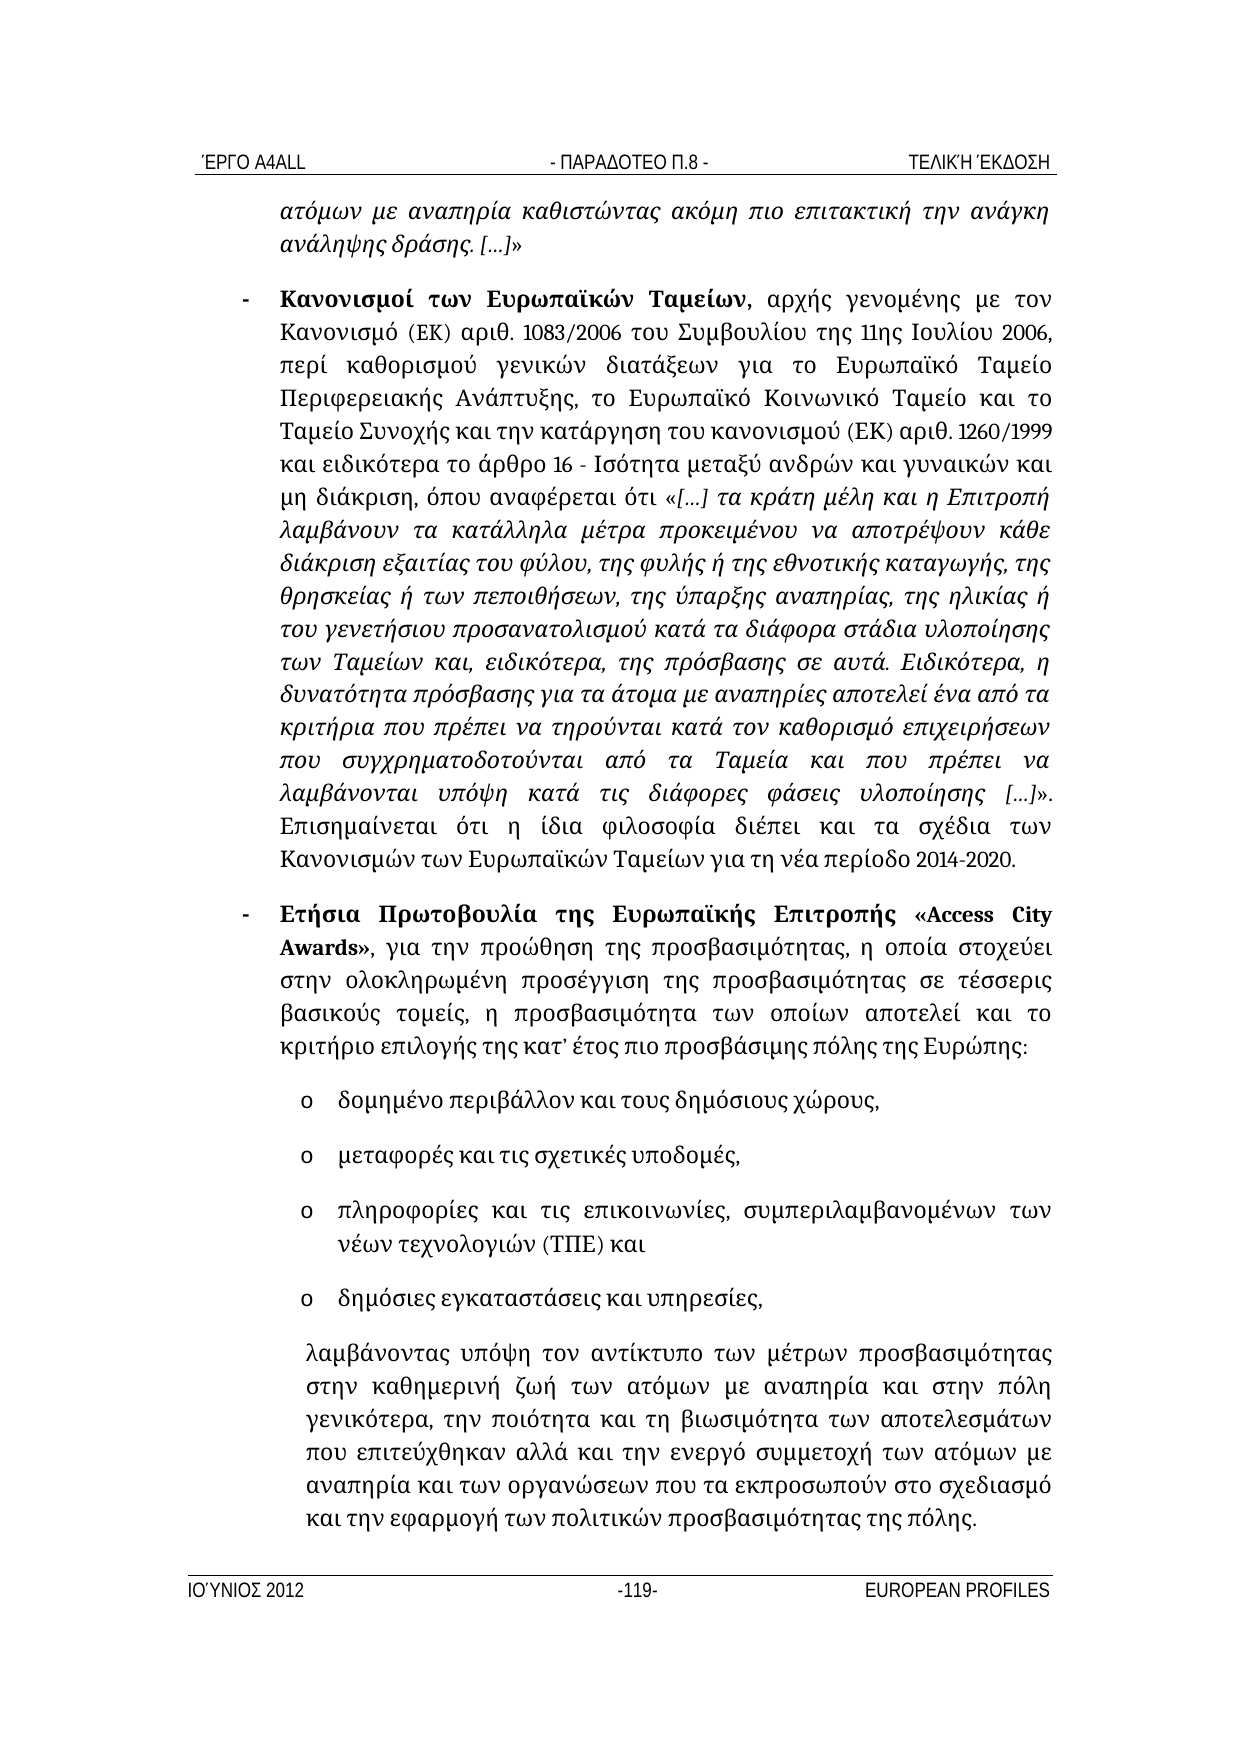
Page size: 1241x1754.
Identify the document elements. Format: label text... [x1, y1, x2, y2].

list πληροφορίες και τις επικοινωνίες, συμπεριλαμβανομένων των νέων τεχνολογιών (ΤΠΕ) και [300, 1198, 1053, 1258]
list Κανονισμοί των Ευρωπαϊκών Ταμείων, αρχής γενομένης με τον Κανονισμό (EK) αριθ. 1083/2006 του Συμβουλίου της 11ης Ιουλίου 2006, περί καθορισμού γενικών διατάξεων για το Ευρωπαϊκό Ταμείο Περιφερειακής Ανάπτυξης, το Ευρωπαϊκό Κοινωνικό Ταμείο και το Ταμείο Συνοχής και την κατάργηση του κανονισμού (ΕΚ) αριθ. 1260/1999 και ειδικότερα το άρθρο 16 - Ισότητα μεταξύ ανδρών και γυναικών και μη διάκριση, όπου αναφέρεται ότι «[…] τα κράτη μέλη και η Επιτροπή λαμβάνουν τα κατάλληλα μέτρα προκειμένου να αποτρέψουν κάθε διάκριση εξαιτίας του φύλου, της φυλής ή της εθνοτικής καταγωγής, της θρησκείας ή των πεποιθήσεων, της ύπαρξης αναπηρίας, της ηλικίας ή του γενετήσιου προσανατολισμού κατά τα διάφορα στάδια υλοποίησης των Ταμείων και, ειδικότερα, της πρόσβασης σε αυτά. Ειδικότερα, η δυνατότητα πρόσβασης για τα άτομα με αναπηρίες αποτελεί ένα από τα κριτήρια που πρέπει να τηρούνται κατά τον καθορισμό επιχειρήσεων που συγχρηματοδοτούνται από τα Ταμεία και που πρέπει να λαμβάνονται υπόψη κατά τις διάφορες φάσεις υλοποίησης […]». Επισημαίνεται ότι η ίδια φιλοσοφία διέπει και τα σχέδια των Κανονισμών των Ευρωπαϊκών Ταμείων για τη νέα περίοδο 2014-2020. [242, 286, 1053, 873]
list Ετήσια Πρωτοβουλία της Ευρωπαϊκής Επιτροπής «Access City Awards», για την προώθηση της προσβασιμότητας, η οποία στοχεύει στην ολοκληρωμένη προσέγγιση της προσβασιμότητας σε τέσσερις βασικούς τομείς, η προσβασιμότητα των οποίων αποτελεί και το κριτήριο επιλογής της κατ’ έτος πιο προσβάσιμης πόλης της Ευρώπης: [242, 901, 1053, 1060]
text λαμβάνοντας υπόψη τον αντίκτυπο των μέτρων προσβασιμότητας στην καθημερινή ζωή των ατόμων με αναπηρία και στην πόλη γενικότερα, την ποιότητα και τη βιωσιμότητα των αποτελεσμάτων που επιτεύχθηκαν αλλά και την ενεργό συμμετοχή των ατόμων με αναπηρία και των οργανώσεων που τα εκπροσωπούν στο σχεδιασμό και την εφαρμογή των πολιτικών προσβασιμότητας της πόλης. [306, 1341, 1053, 1532]
list ατόμων με αναπηρία καθιστώντας ακόμη πιο επιτακτική την ανάγκη ανάληψης δράσης. […]» [242, 199, 1053, 258]
list μεταφορές και τις σχετικές υποδομές, [300, 1143, 1053, 1170]
list δημόσιες εγκαταστάσεις και υπηρεσίες, [300, 1286, 1053, 1313]
list δομημένο περιβάλλον και τους δημόσιους χώρους, [300, 1088, 1053, 1115]
